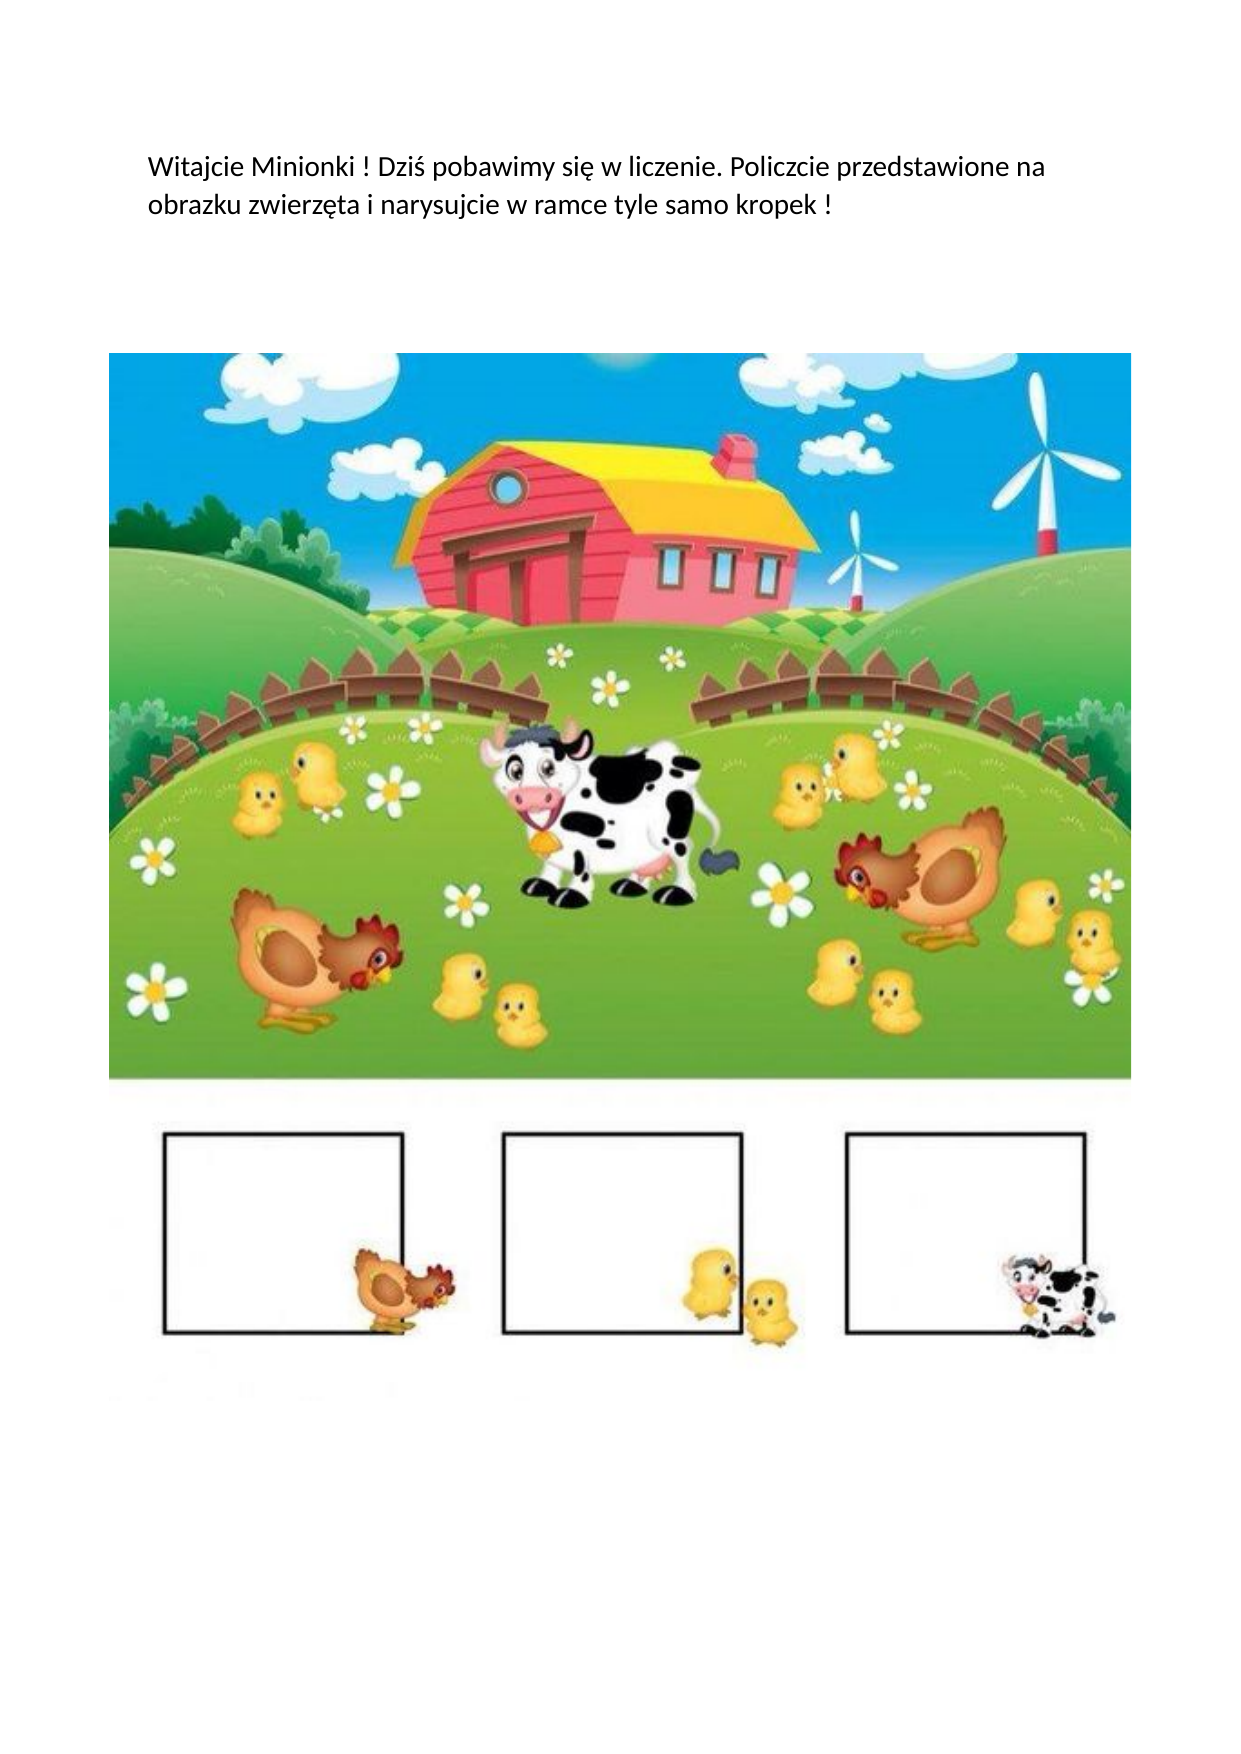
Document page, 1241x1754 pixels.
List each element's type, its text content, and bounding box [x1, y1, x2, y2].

picture [795, 410, 894, 479]
picture [200, 353, 404, 437]
picture [109, 369, 1132, 1401]
picture [584, 353, 661, 371]
picture [735, 353, 1019, 417]
text Witajcie Minionki ! Dziś pobawimy się w liczenie. Policzcie przedstawione na obrazku zwierzęta i narysujcie w ramce tyle samo kropek ! [148, 148, 1093, 222]
